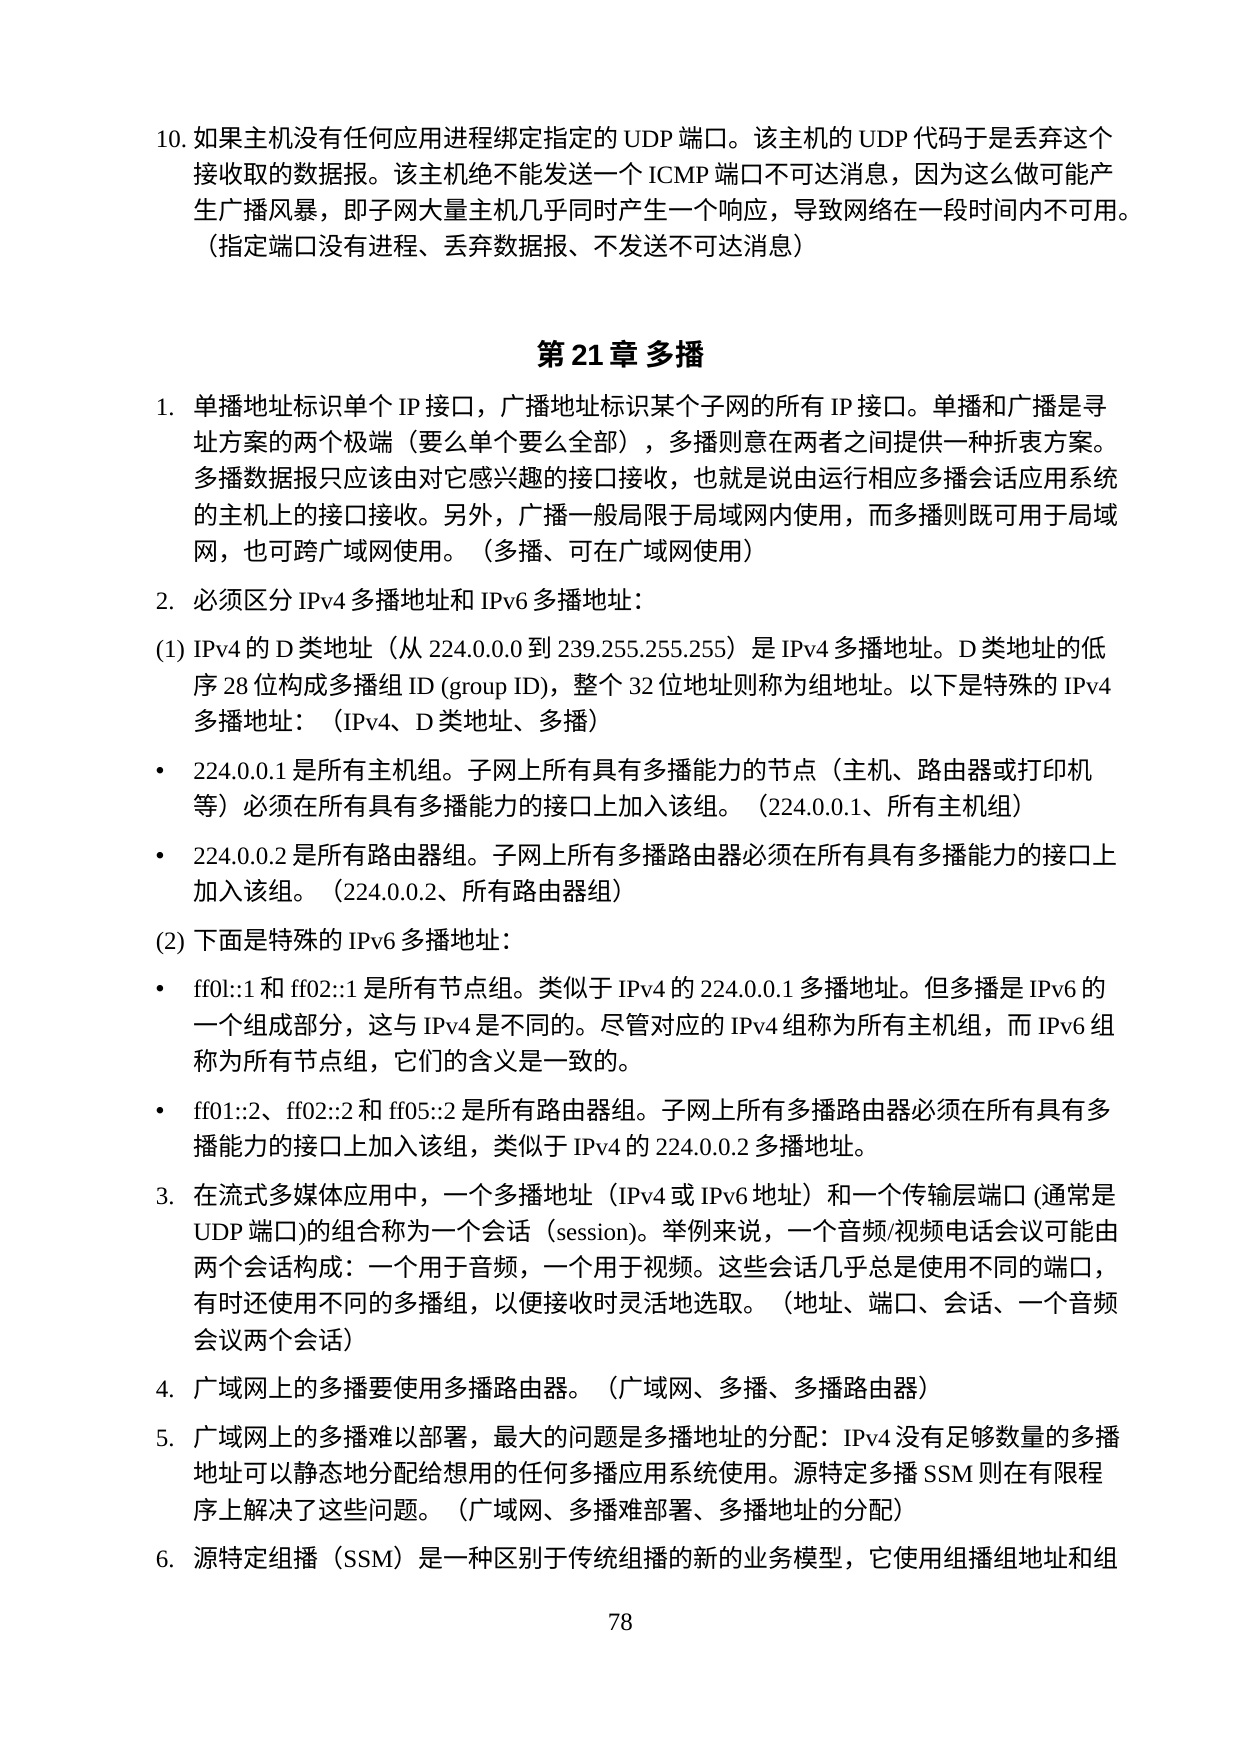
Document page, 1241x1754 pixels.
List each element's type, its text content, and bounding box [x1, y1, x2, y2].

list 224.0.0.2是所有路由器组。子网上所有多播路由器必须在所有具有多播能力的接口上加入该组。（224.0.0.2、所有路由器组） [156, 835, 1122, 908]
list 必须区分IPv4多播地址和IPv6多播地址： [156, 580, 1122, 616]
list 单播地址标识单个IP接口，广播地址标识某个子网的所有IP接口。单播和广播是寻址方案的两个极端（要么单个要么全部），多播则意在两者之间提供一种折衷方案。多播数据报只应该由对它感兴趣的接口接收，也就是说由运行相应多播会话应用系统的主机上的接口接收。另外，广播一般局限于局域网内使用，而多播则既可用于局域网，也可跨广域网使用。（多播、可在广域网使用） [156, 386, 1122, 568]
list 广域网上的多播难以部署，最大的问题是多播地址的分配：IPv4没有足够数量的多播地址可以静态地分配给想用的任何多播应用系统使用。源特定多播SSM则在有限程序上解决了这些问题。（广域网、多播难部署、多播地址的分配） [156, 1418, 1122, 1526]
list 源特定组播（SSM）是一种区别于传统组播的新的业务模型，它使用组播组地址和组 [156, 1539, 1122, 1575]
list 在流式多媒体应用中，一个多播地址（IPv4或IPv6地址）和一个传输层端口 (通常是UDP端口)的组合称为一个会话（session)。举例来说，一个音频/视频电话会议可能由两个会话构成：一个用于音频，一个用于视频。这些会话几乎总是使用不同的端口，有时还使用不冋的多播组，以便接收时灵活地选取。（地址、端口、会话、一个音频会议两个会话） [156, 1175, 1122, 1356]
list 如果主机没有任何应用进程绑定指定的UDP端口。该主机的UDP代码于是丢弃这个接收取的数据报。该主机绝不能发送一个ICMP端口不可达消息，因为这么做可能产生广播风暴，即子网大量主机几乎同时产生一个响应，导致网络在一段时间内不可用。（指定端口没有进程、丢弃数据报、不发送不可达消息） [156, 118, 1122, 263]
list IPv4的D类地址（从224.0.0.0到239.255.255.255）是IPv4多播地址。D类地址的低序28位构成多播组ID (group ID)，整个32位地址则称为组地址。以下是特殊的IPv4多播地址：（IPv4、D类地址、多播） [156, 629, 1122, 738]
list 下面是特殊的IPv6多播地址： [156, 920, 1122, 956]
subtitle 第21章 多播 [118, 331, 1122, 374]
list ff0l::1和ff02::1是所有节点组。类似于IPv4的224.0.0.1多播地址。但多播是IPv6的一个组成部分，这与IPv4是不同的。尽管对应的IPv4组称为所有主机组，而IPv6组称为所有节点组，它们的含义是一致的。 [156, 969, 1122, 1078]
list 广域网上的多播要使用多播路由器。（广域网、多播、多播路由器） [156, 1369, 1122, 1405]
list 224.0.0.1是所有主机组。子网上所有具有多播能力的节点（主机、路由器或打印机等）必须在所有具有多播能力的接口上加入该组。（224.0.0.1、所有主机组） [156, 750, 1122, 823]
list ff01::2、ff02::2和ff05::2是所有路由器组。子网上所有多播路由器必须在所有具有多播能力的接口上加入该组，类似于IPv4的224.0.0.2多播地址。 [156, 1090, 1122, 1163]
